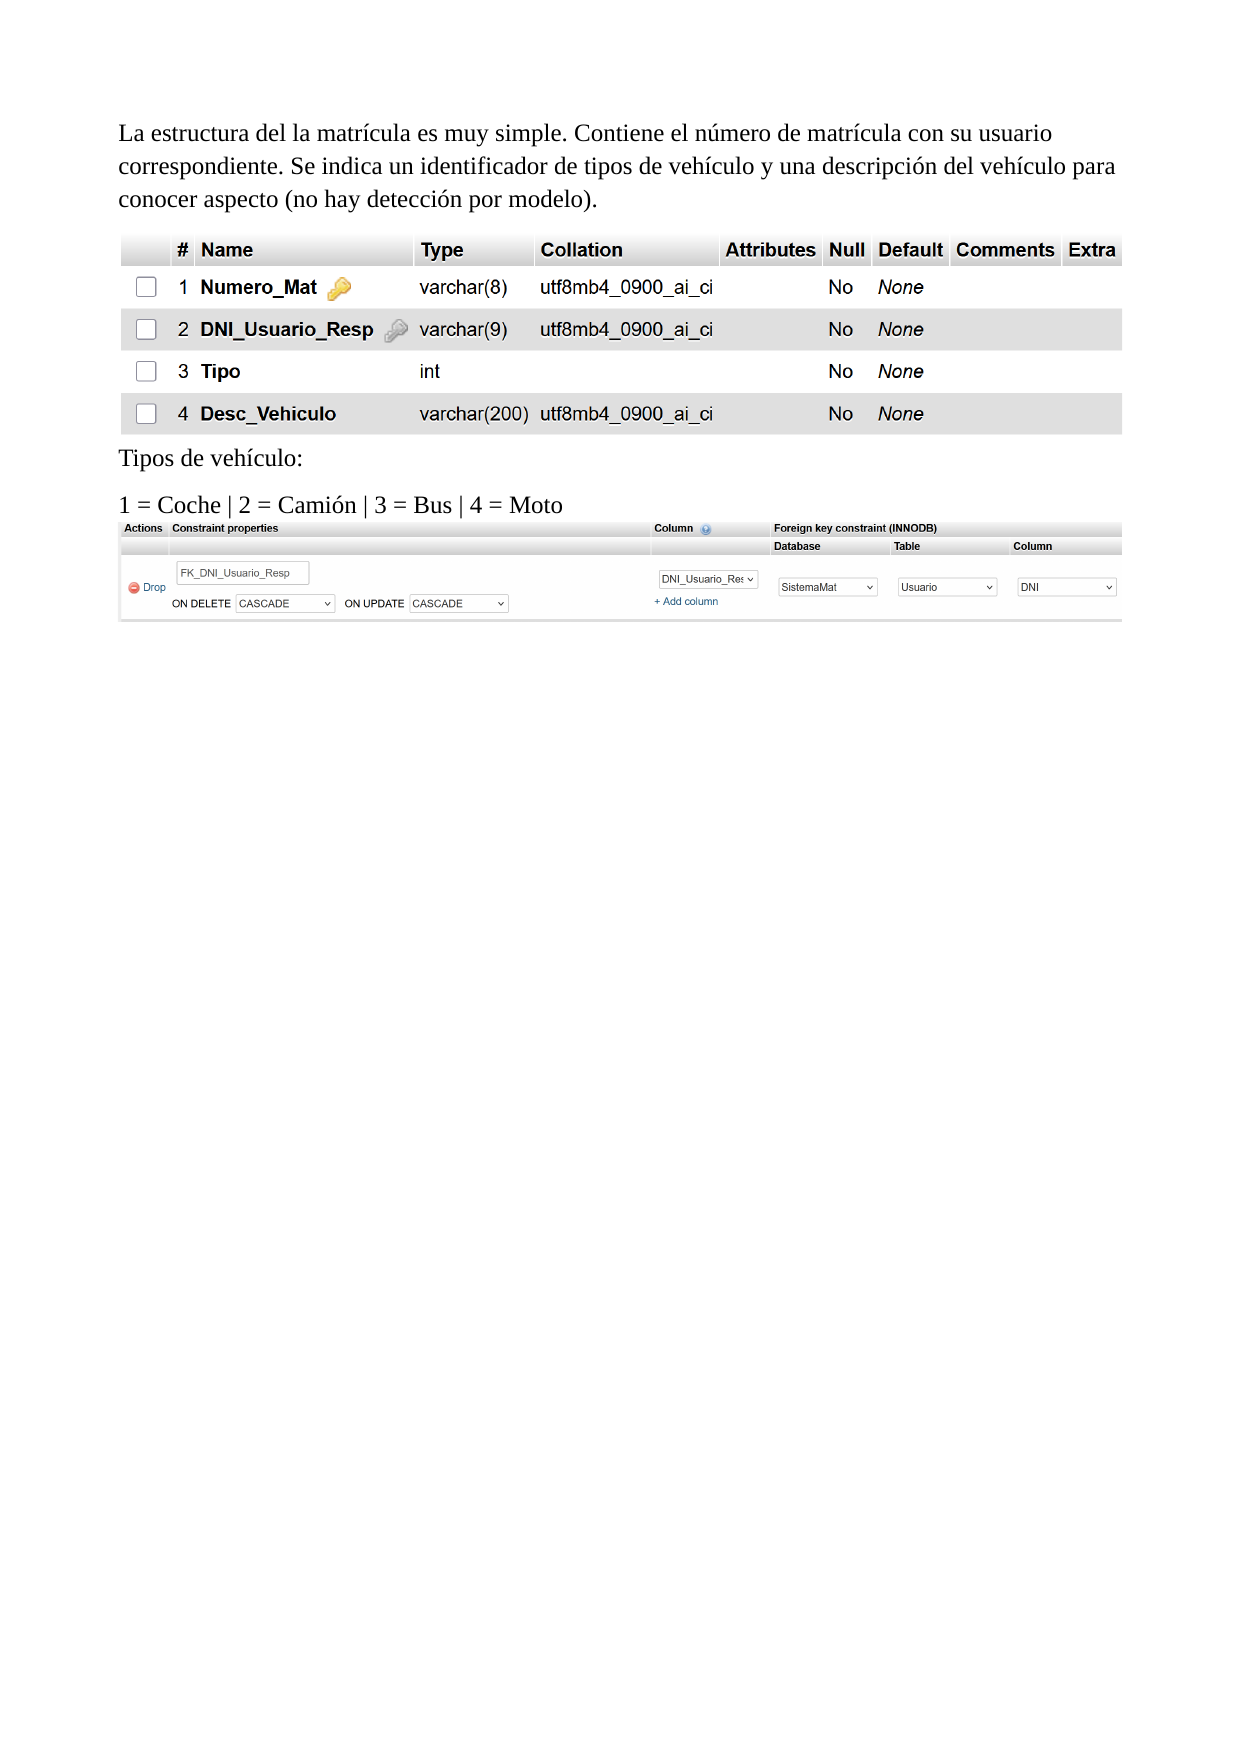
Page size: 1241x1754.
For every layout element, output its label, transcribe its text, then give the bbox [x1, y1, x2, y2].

text 1 = Coche | 2 = Camión | 3 = Bus | 4 = Moto [118, 490, 1122, 519]
text La estructura del la matrícula es muy simple. Contiene el número de matrícula con su usuario correspondiente. Se indica un identificador de tipos de vehículo y una descripción del vehículo para conocer aspecto (no hay detección por modelo). [118, 118, 1122, 213]
picture [117, 522, 1122, 622]
text Tipos de vehículo: [118, 439, 1122, 471]
picture [118, 231, 1123, 439]
